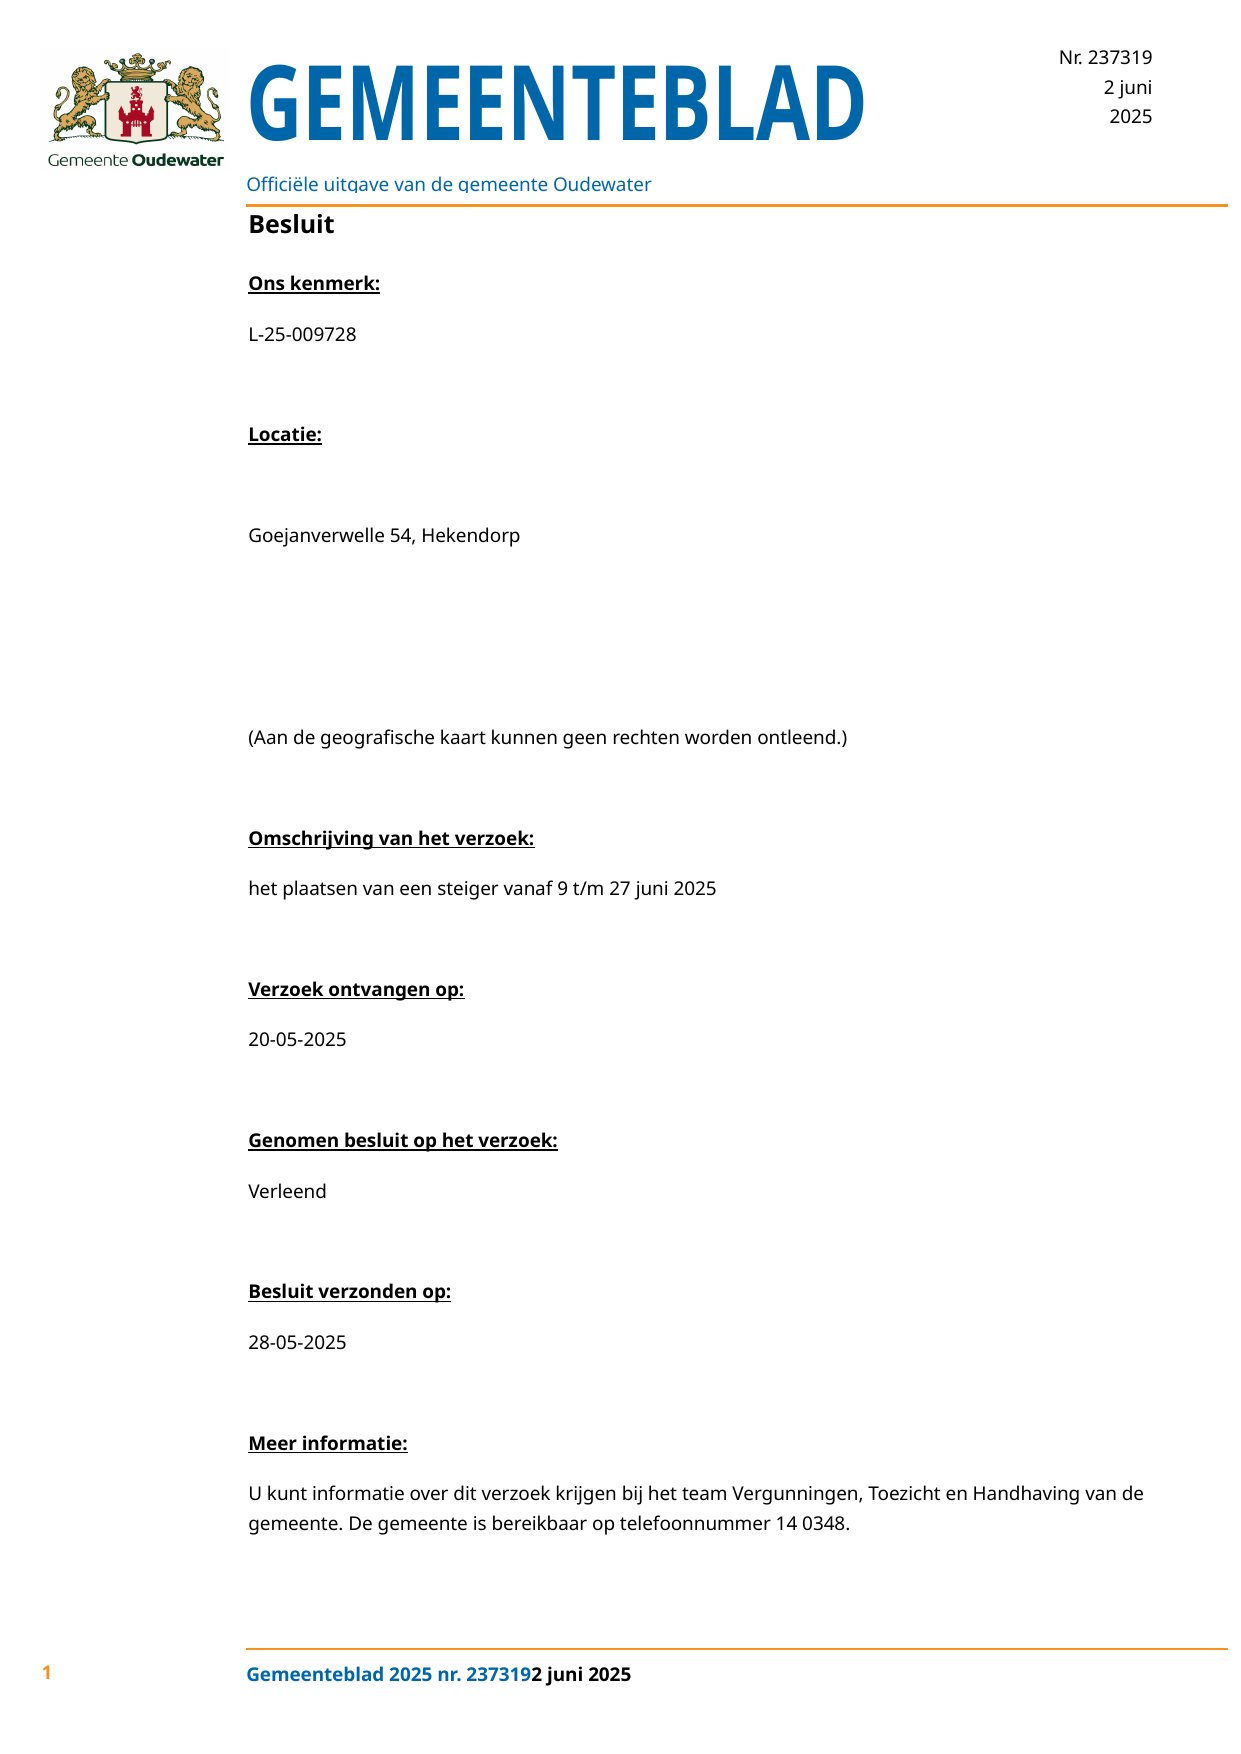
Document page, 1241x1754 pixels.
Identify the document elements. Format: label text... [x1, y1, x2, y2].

text Locatie: [248, 422, 1152, 447]
text 20-05-2025 [248, 1027, 1152, 1052]
text Genomen besluit op het verzoek: [248, 1127, 1152, 1153]
text Omschrijving van het verzoek: [248, 825, 1152, 851]
text Besluit [248, 207, 1152, 241]
text Goejanverwelle 54, Hekendorp [248, 522, 1152, 548]
text Verleend [248, 1178, 1152, 1203]
picture [41, 47, 231, 172]
text het plaatsen van een steiger vanaf 9 t/m 27 juni 2025 [248, 875, 1152, 901]
text Besluit verzonden op: [248, 1279, 1152, 1304]
text (Aan de geografische kaart kunnen geen rechten worden ontleend.) [248, 724, 1152, 750]
text 28-05-2025 [248, 1329, 1152, 1355]
text U kunt informatie over dit verzoek krijgen bij het team Vergunningen, Toezicht en Handhaving van de gemeente. De gemeente is bereikbaar op telefoonnummer 14 0348. [248, 1480, 1152, 1536]
text Ons kenmerk: [248, 270, 1152, 296]
text L-25-009728 [248, 321, 1152, 346]
text Meer informatie: [248, 1430, 1152, 1456]
text Verzoek ontvangen op: [248, 976, 1152, 1002]
